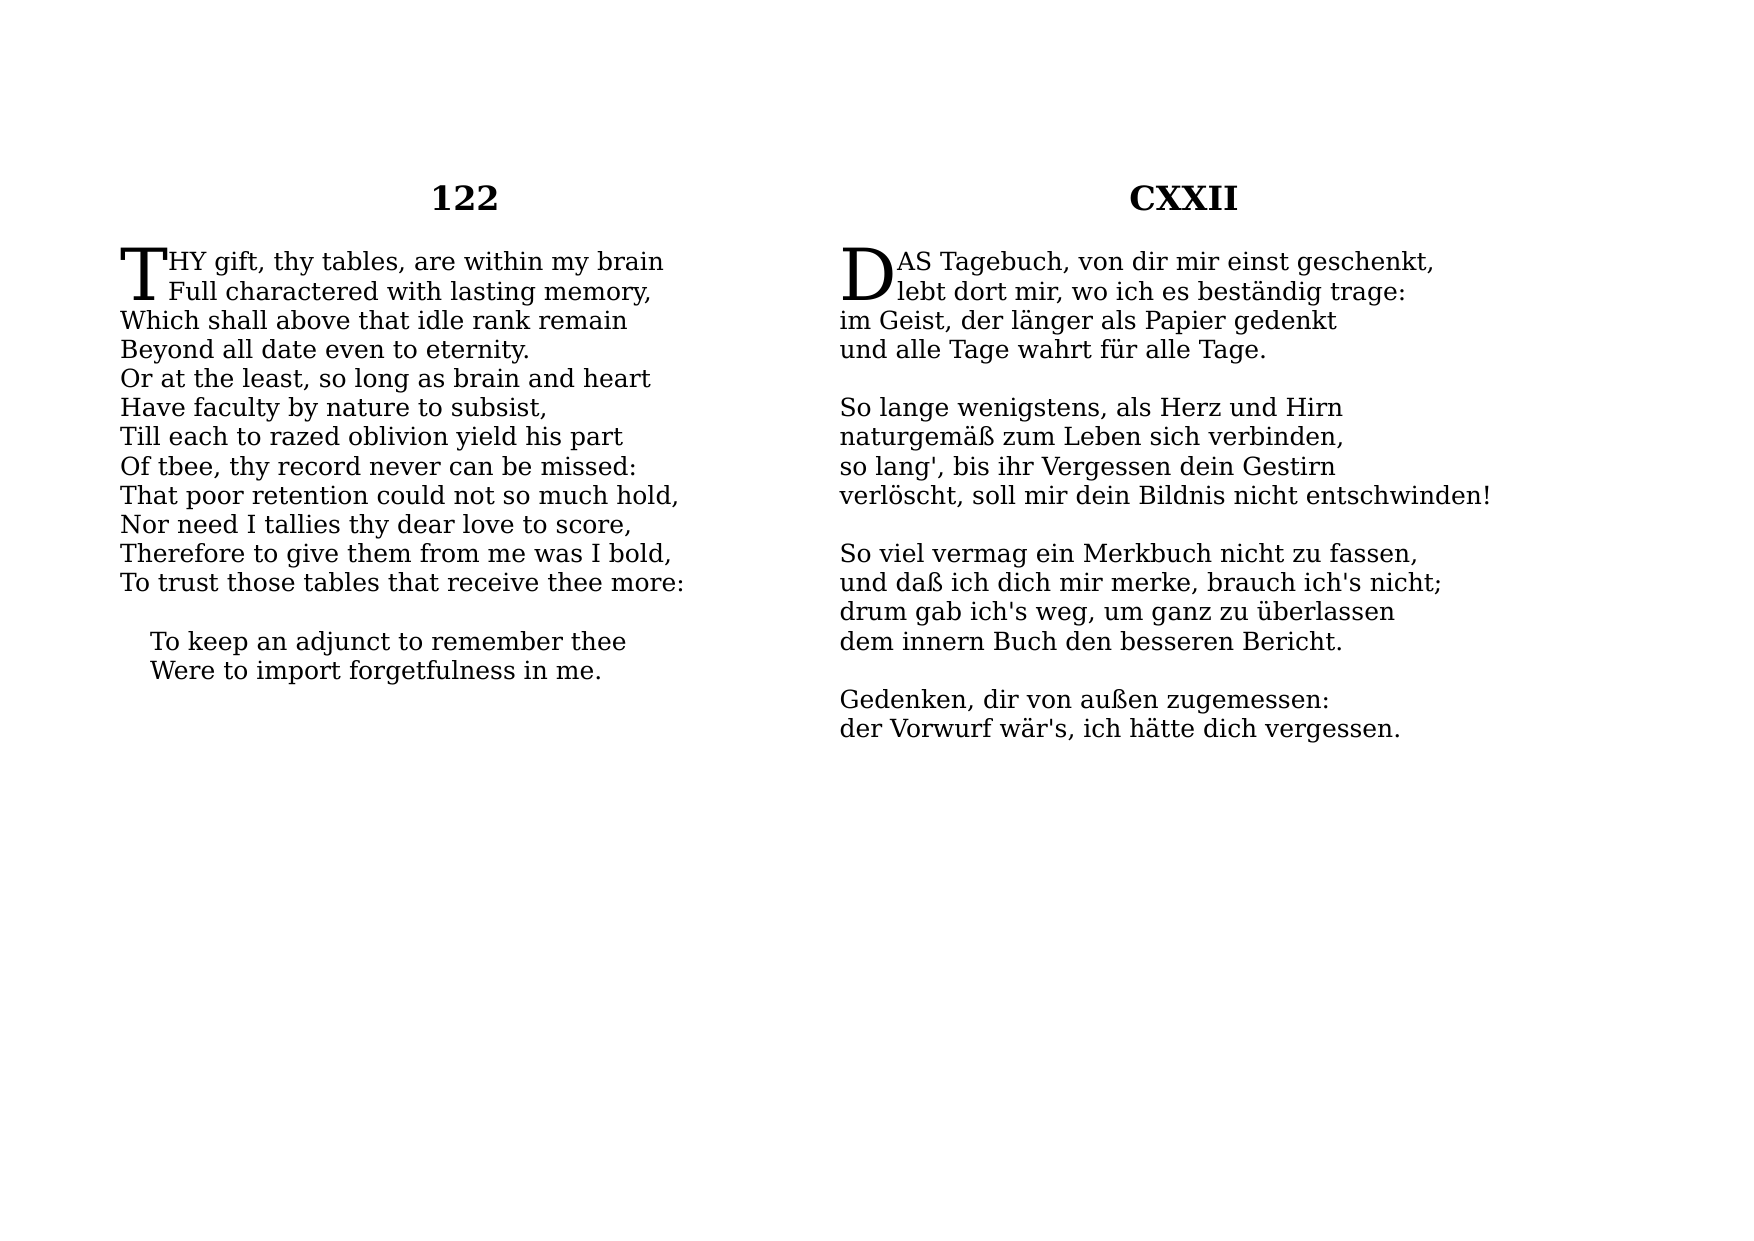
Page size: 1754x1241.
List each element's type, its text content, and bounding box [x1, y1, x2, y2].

text 122 [120, 179, 809, 218]
text To keep an adjunct to remember thee Were to import forgetfulness in me. [150, 627, 809, 685]
text THY gift, thy tables, are within my brain Full charactered with lasting memory, Which shall above that idle rank remain Beyond all date even to eternity. Or at the least, so long as brain and heart Have faculty by nature to subsist, Till each to razed oblivion yield his part Of tbee, thy record never can be missed: That poor retention could not so much hold, Nor need I tallies thy dear love to score, Therefore to give them from me was I bold, To trust those tables that receive thee more: [120, 247, 809, 597]
text DAS Tagebuch, von dir mir einst geschenkt, lebt dort mir, wo ich es beständig trage: im Geist, der länger als Papier gedenkt und alle Tage wahrt für alle Tage. [839, 247, 1528, 364]
text CXXII [839, 179, 1528, 218]
text Gedenken, dir von außen zugemessen: der Vorwurf wär's, ich hätte dich vergessen. [839, 685, 1528, 743]
text So lange wenigstens, als Herz und Hirn naturgemäß zum Leben sich verbinden, so lang', bis ihr Vergessen dein Gestirn verlöscht, soll mir dein Bildnis nicht entschwinden! [839, 393, 1528, 510]
text So viel vermag ein Merkbuch nicht zu fassen, und daß ich dich mir merke, brauch ich's nicht; drum gab ich's weg, um ganz zu überlassen dem innern Buch den besseren Bericht. [839, 539, 1528, 656]
